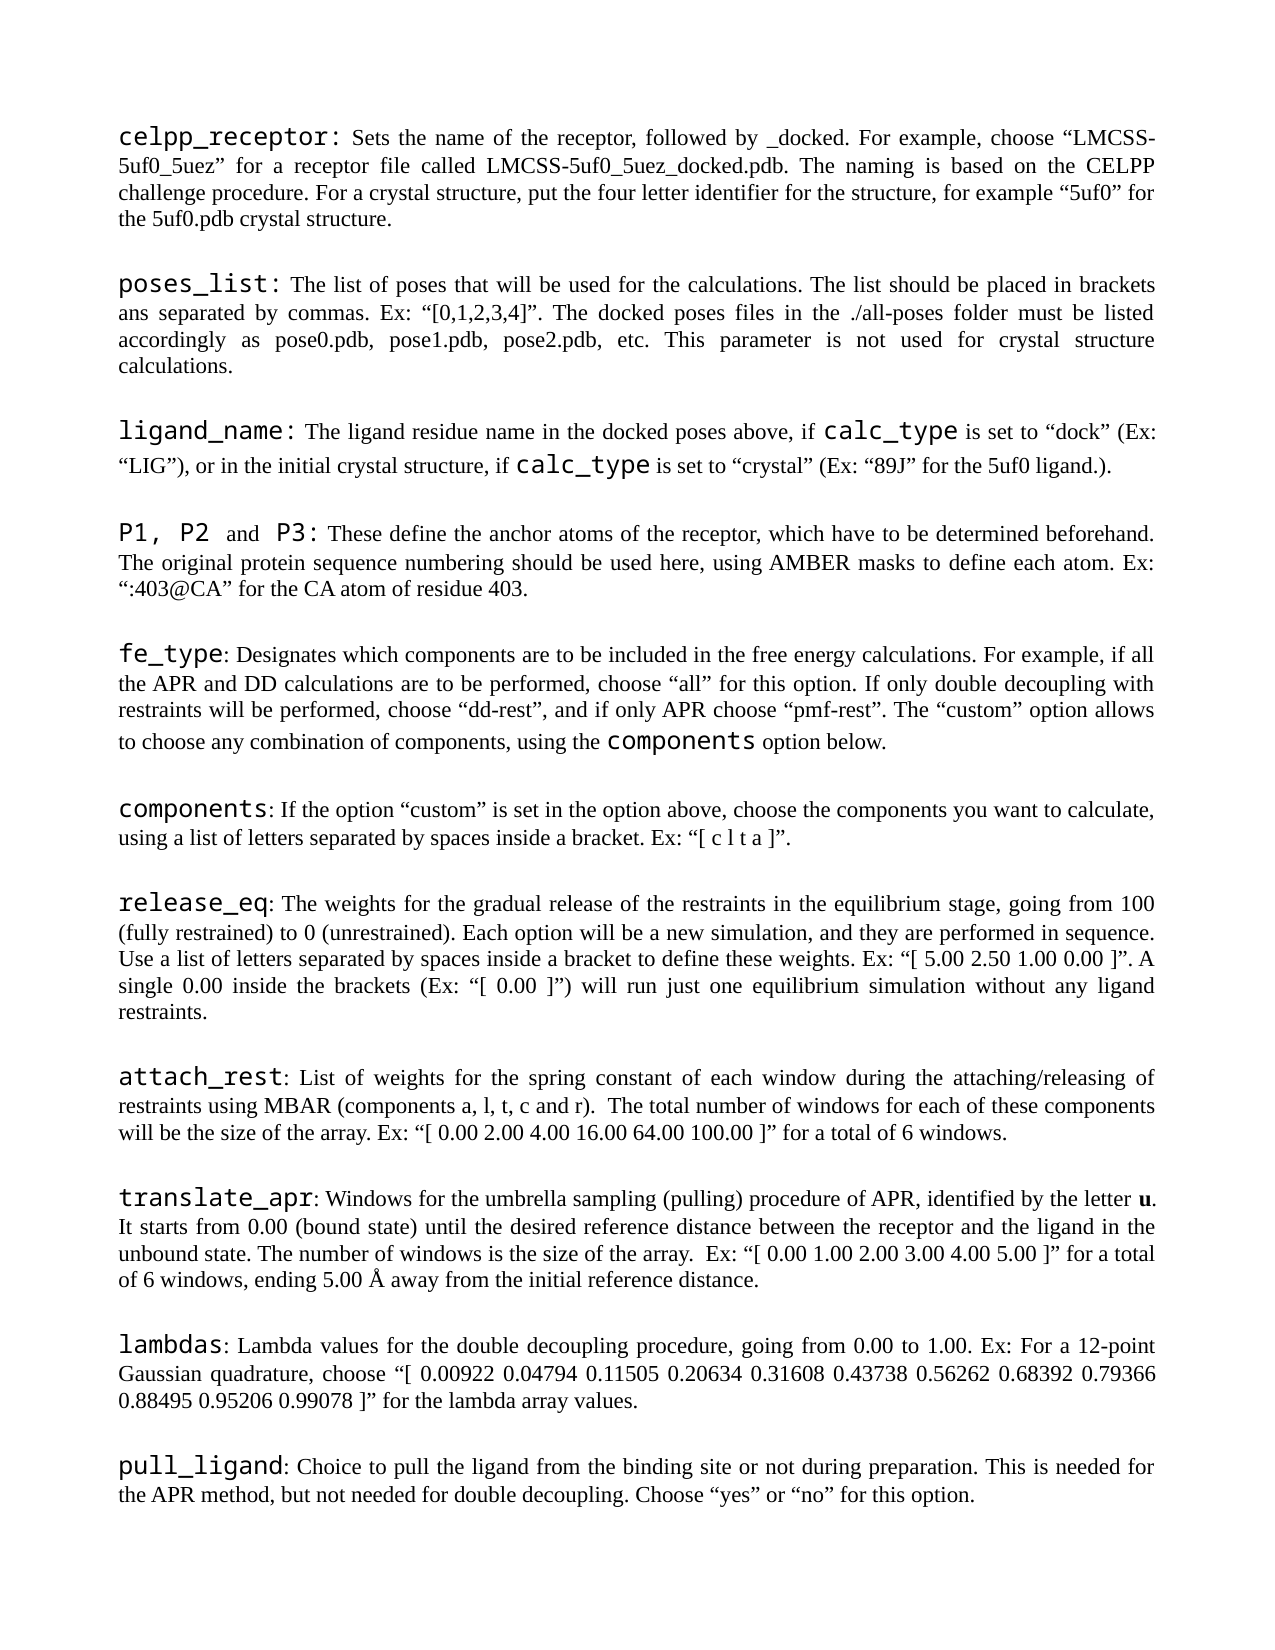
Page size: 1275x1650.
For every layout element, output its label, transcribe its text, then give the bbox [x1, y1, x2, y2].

text poses_list: The list of poses that will be used for the calculations. The list should be placed in brackets ans separated by commas. Ex: “[0,1,2,3,4]”. The docked poses files in the ./all-poses folder must be listed accordingly as pose0.pdb, pose1.pdb, pose2.pdb, etc. This parameter is not used for crystal structure calculations. [118, 265, 1157, 378]
text ligand_name: The ligand residue name in the docked poses above, if calc_type is set to “dock” (Ex: “LIG”), or in the initial crystal structure, if calc_type is set to “crystal” (Ex: “89J” for the 5uf0 ligand.). [118, 412, 1157, 481]
text release_eq: The weights for the gradual release of the restraints in the equilibrium stage, going from 100 (fully restrained) to 0 (unrestrained). Each option will be a new simulation, and they are performed in sequence. Use a list of letters separated by spaces inside a bracket to define these weights. Ex: “[ 5.00 2.50 1.00 0.00 ]”. A single 0.00 inside the brackets (Ex: “[ 0.00 ]”) will run just one equilibrium simulation without any ligand restraints. [118, 885, 1157, 1024]
text translate_apr: Windows for the umbrella sampling (pulling) procedure of APR, identified by the letter u. It starts from 0.00 (bound state) until the desired reference distance between the receptor and the ligand in the unbound state. The number of windows is the size of the array. Ex: “[ 0.00 1.00 2.00 3.00 4.00 5.00 ]” for a total of 6 windows, ending 5.00 Å away from the initial reference distance. [118, 1179, 1157, 1292]
text components: If the option “custom” is set in the option above, choose the components you want to calculate, using a list of letters separated by spaces inside a bracket. Ex: “[ c l t a ]”. [118, 790, 1157, 851]
text celpp_receptor: Sets the name of the receptor, followed by _docked. For example, choose “LMCSS-5uf0_5uez” for a receptor file called LMCSS-5uf0_5uez_docked.pdb. The naming is based on the CELPP challenge procedure. For a crystal structure, put the four letter identifier for the structure, for example “5uf0” for the 5uf0.pdb crystal structure. [118, 118, 1157, 231]
text P1, P2 and P3: These define the anchor atoms of the receptor, which have to be determined beforehand. The original protein sequence numbering should be used here, using AMBER masks to define each atom. Ex: “:403@CA” for the CA atom of residue 403. [118, 515, 1157, 601]
text pull_ligand: Choice to pull the ligand from the binding site or not during preparation. This is needed for the APR method, but not needed for double decoupling. Choose “yes” or “no” for this option. [118, 1447, 1157, 1508]
text lambdas: Lambda values for the double decoupling procedure, going from 0.00 to 1.00. Ex: For a 12-point Gaussian quadrature, choose “[ 0.00922 0.04794 0.11505 0.20634 0.31608 0.43738 0.56262 0.68392 0.79366 0.88495 0.95206 0.99078 ]” for the lambda array values. [118, 1326, 1157, 1413]
text fe_type: Designates which components are to be included in the free energy calculations. For example, if all the APR and DD calculations are to be performed, choose “all” for this option. If only double decoupling with restraints will be performed, choose “dd-rest”, and if only APR choose “pmf-rest”. The “custom” option allows to choose any combination of components, using the components option below. [118, 636, 1157, 756]
text attach_rest: List of weights for the spring constant of each window during the attaching/releasing of restraints using MBAR (components a, l, t, c and r). The total number of windows for each of these components will be the size of the array. Ex: “[ 0.00 2.00 4.00 16.00 64.00 100.00 ]” for a total of 6 windows. [118, 1058, 1157, 1145]
